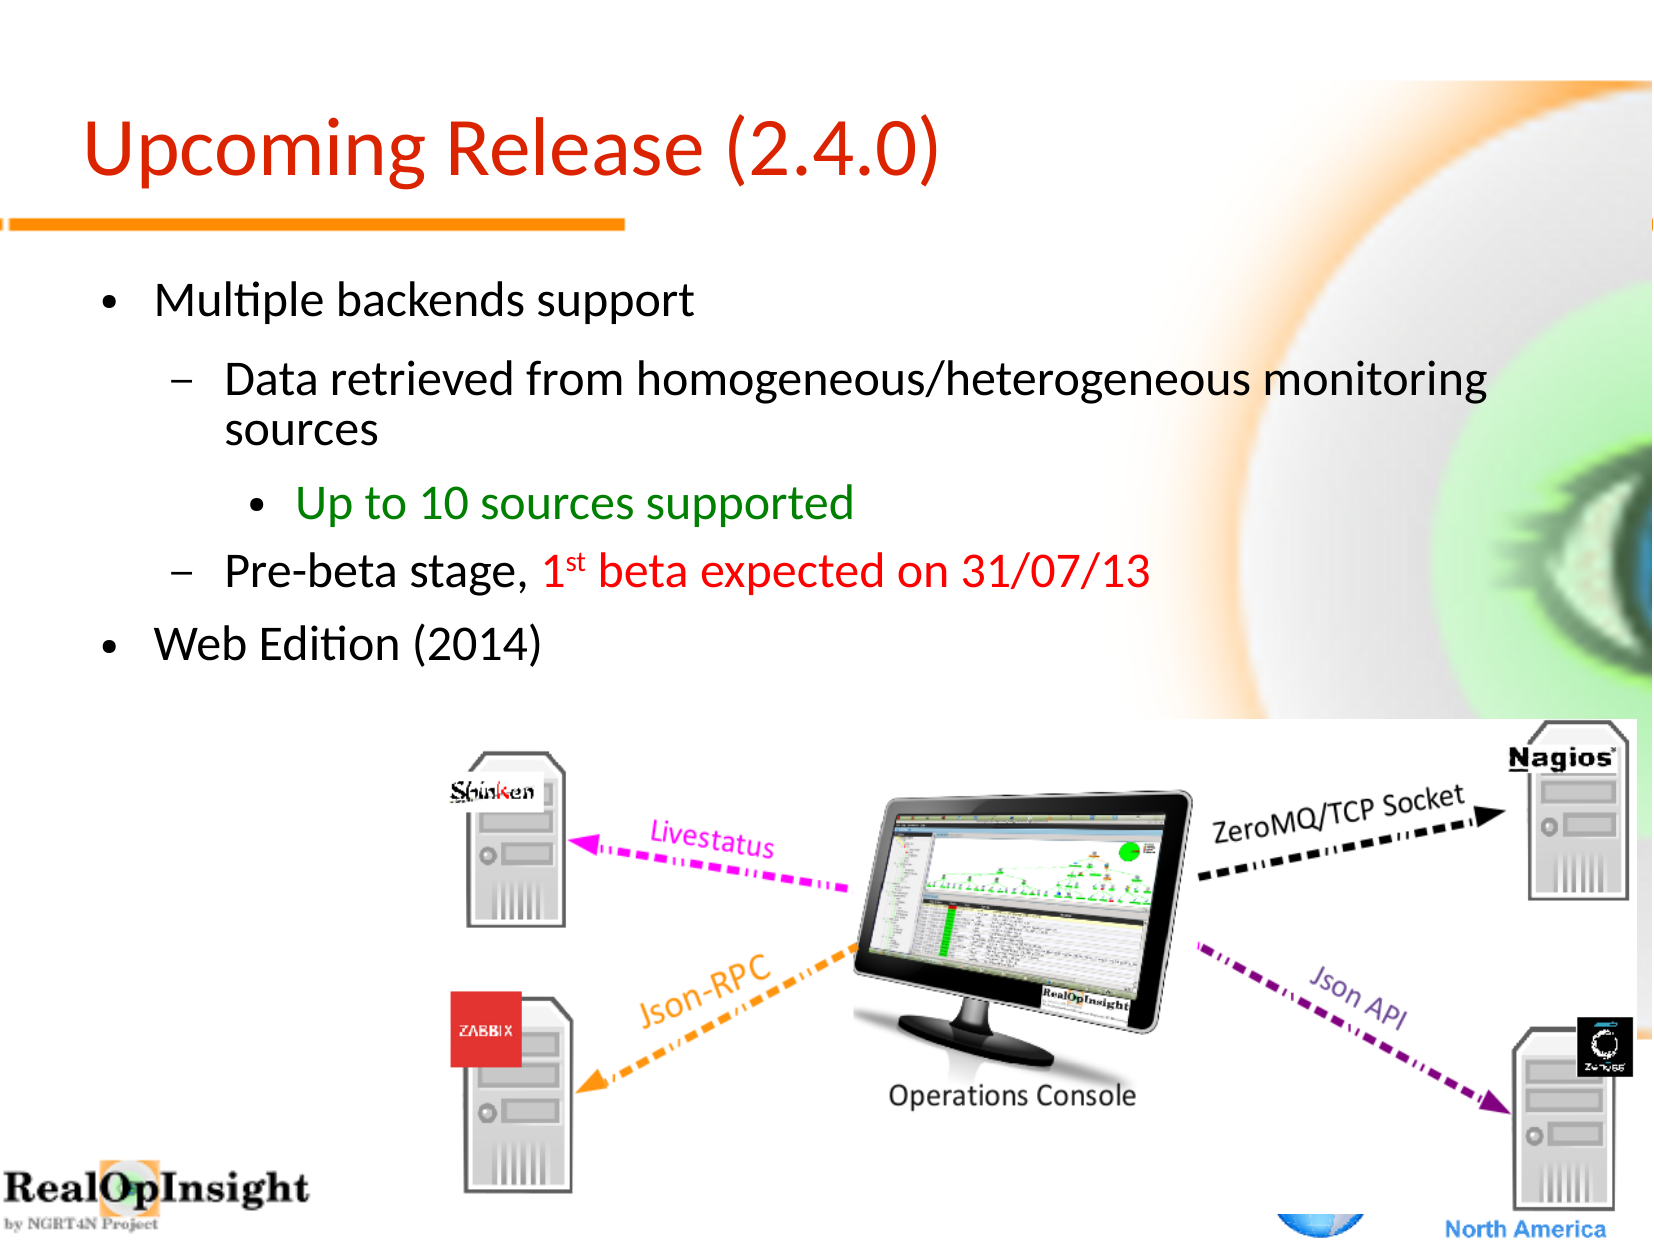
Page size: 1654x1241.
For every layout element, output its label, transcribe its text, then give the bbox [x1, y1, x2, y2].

picture [0, 0, 1654, 1241]
title Upcoming Release (2.4.0) [82, 73, 1547, 237]
list Multiple backends support Data retrieved from homogeneous/heterogeneous monitoring sources Up to 10 sources supported Pre-beta stage, 1st beta expected on 31/07/13 Web Edition (2014) [82, 278, 1538, 998]
